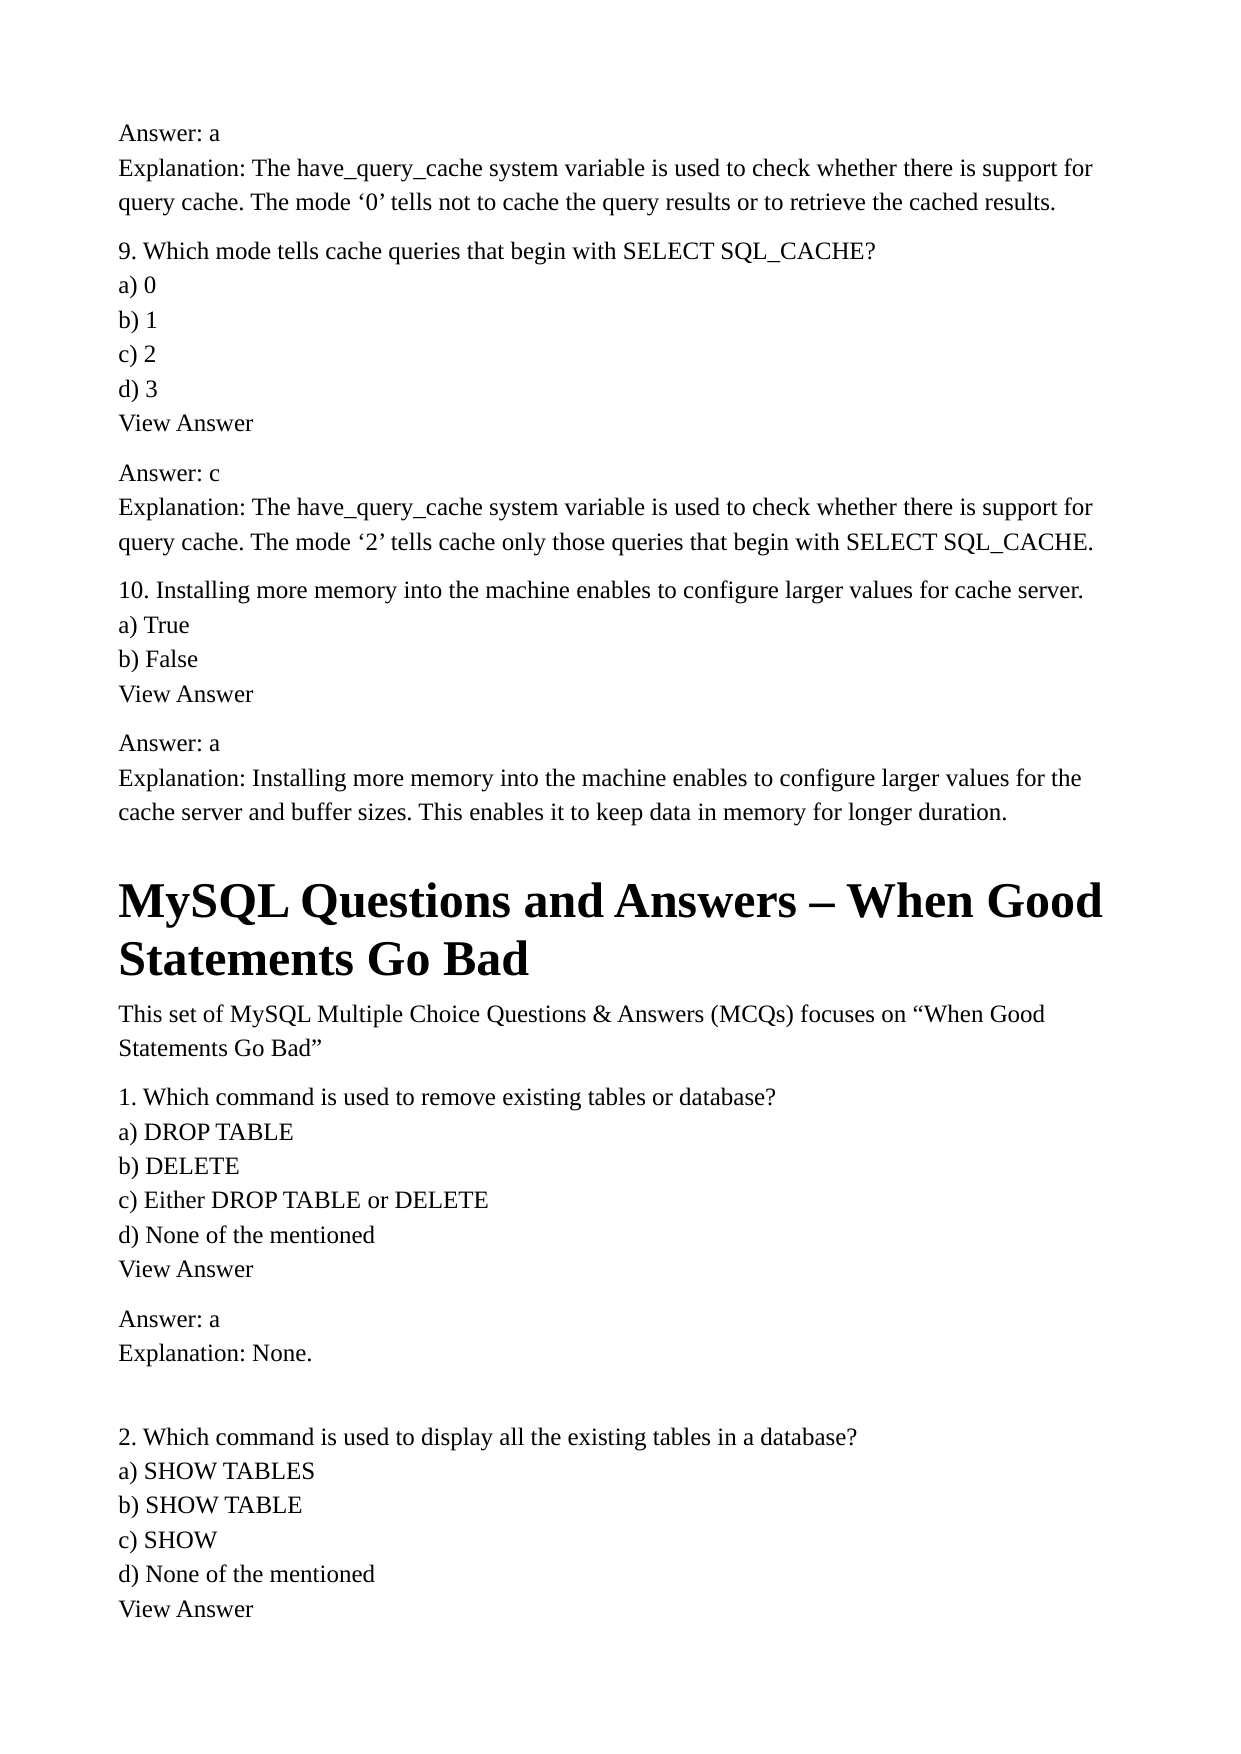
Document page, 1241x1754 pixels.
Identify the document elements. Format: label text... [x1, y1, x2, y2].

text 9. Which mode tells cache queries that begin with SELECT SQL_CACHE? a) 0 b) 1 c) 2 d) 3 View Answer [118, 236, 1122, 437]
text This set of MySQL Multiple Choice Questions & Answers (MCQs) focuses on “When Good Statements Go Bad” [118, 999, 1122, 1062]
text Answer: a Explanation: The have_query_cache system variable is used to check whether there is support for query cache. The mode ‘0’ tells not to cache the query results or to retrieve the cached results. [118, 118, 1122, 216]
text 10. Installing more memory into the machine enables to configure larger values for cache server. a) True b) False View Answer [118, 576, 1122, 708]
subtitle MySQL Questions and Answers – When Good Statements Go Bad [118, 871, 1122, 986]
text Answer: a Explanation: Installing more memory into the machine enables to configure larger values for the cache server and buffer sizes. This enables it to keep data in memory for longer duration. [118, 728, 1122, 826]
text Answer: a Explanation: None. [118, 1304, 1122, 1401]
text 2. Which command is used to display all the existing tables in a database? a) SHOW TABLES b) SHOW TABLE c) SHOW d) None of the mentioned View Answer [118, 1422, 1122, 1623]
text 1. Which command is used to remove existing tables or database? a) DROP TABLE b) DELETE c) Either DROP TABLE or DELETE d) None of the mentioned View Answer [118, 1082, 1122, 1283]
text Answer: c Explanation: The have_query_cache system variable is used to check whether there is support for query cache. The mode ‘2’ tells cache only those queries that begin with SELECT SQL_CACHE. [118, 458, 1122, 555]
